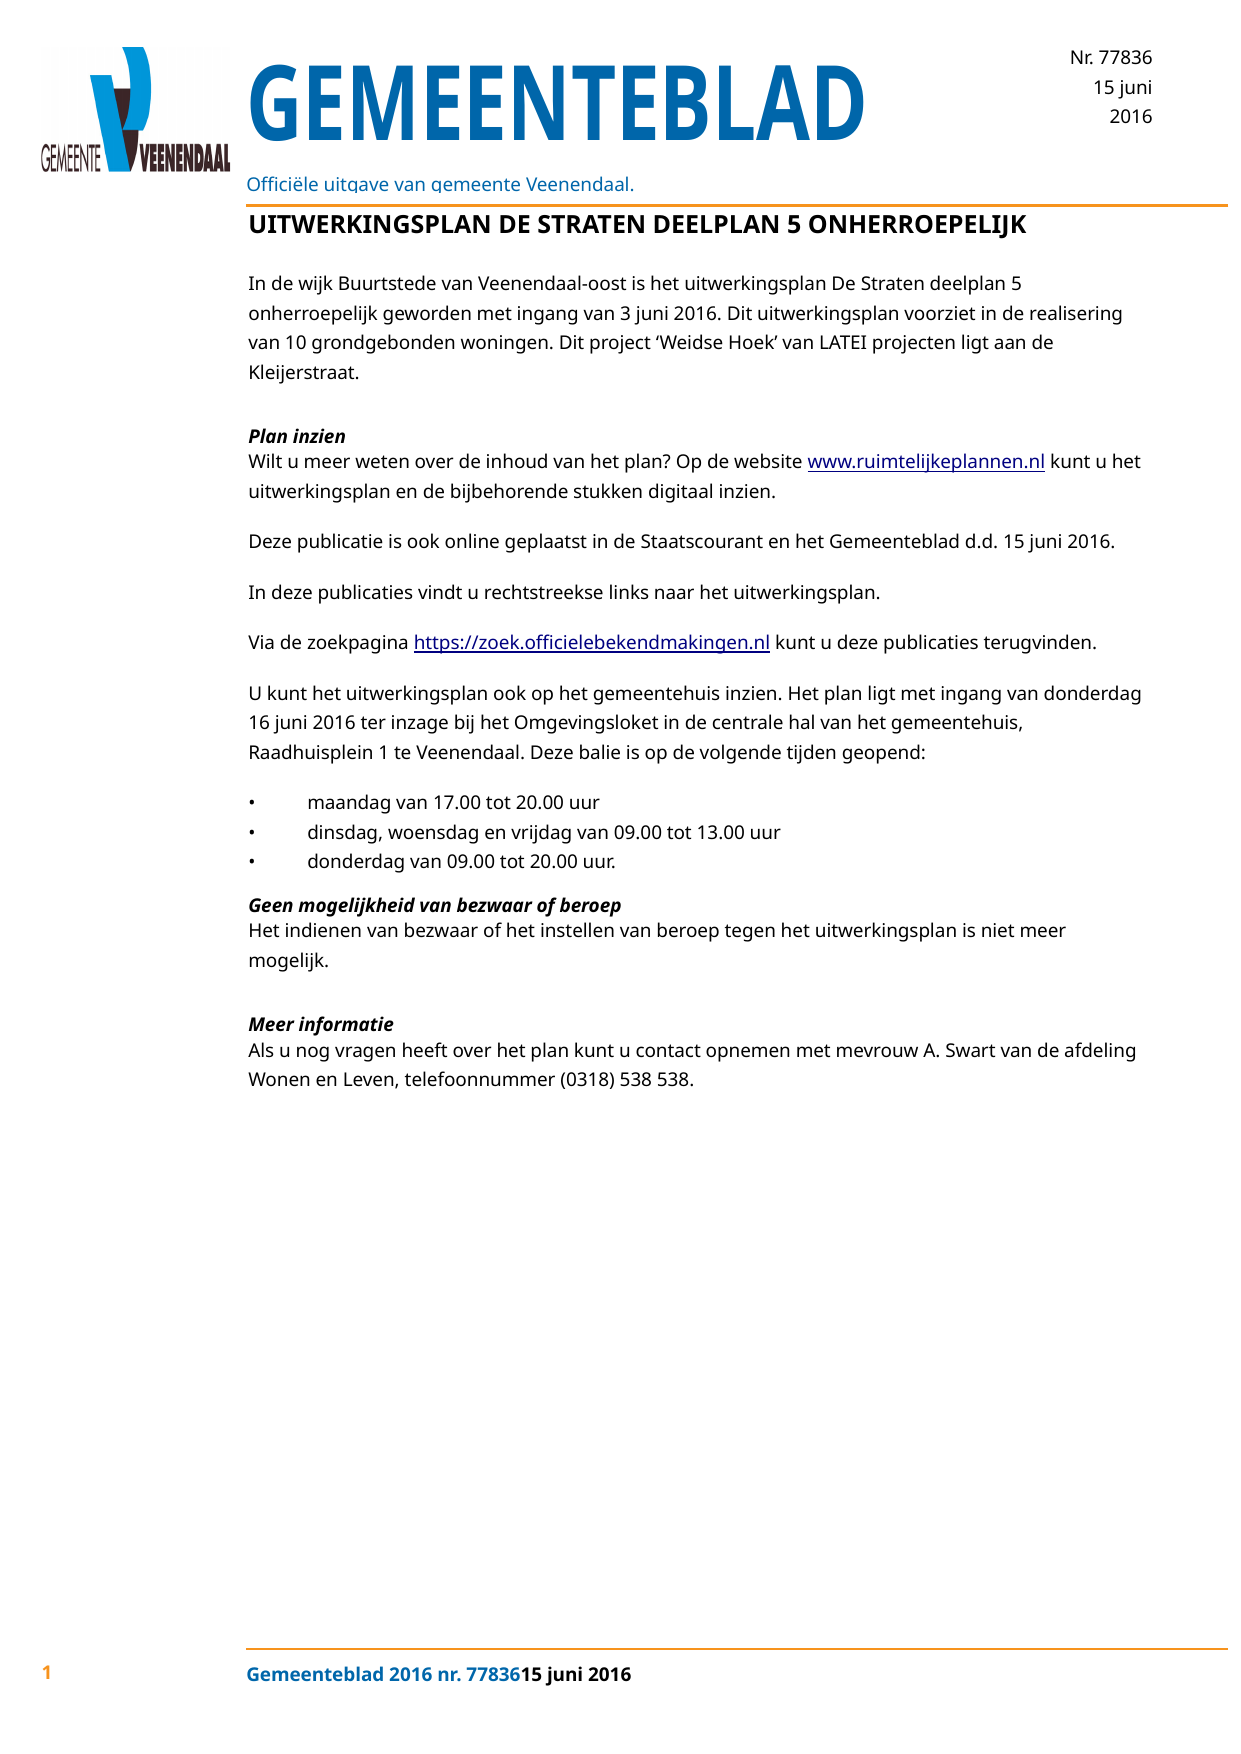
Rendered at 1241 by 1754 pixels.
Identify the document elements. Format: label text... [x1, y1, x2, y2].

text Deze publicatie is ook online geplaatst in de Staatscourant en het Gemeenteblad d.d. 15 juni 2016. [248, 529, 1152, 554]
text Het indienen van bezwaar of het instellen van beroep tegen het uitwerkingsplan is niet meer mogelijk. [248, 918, 1152, 973]
text Via de zoekpagina https://zoek.officielebekendmakingen.nl kunt u deze publicaties terugvinden. [248, 629, 1152, 655]
list donderdag van 09.00 tot 20.00 uur. [248, 849, 1152, 874]
text U kunt het uitwerkingsplan ook op het gemeentehuis inzien. Het plan ligt met ingang van donderdag 16 juni 2016 ter inzage bij het Omgevingsloket in de centrale hal van het gemeentehuis, Raadhuisplein 1 te Veenendaal. Deze balie is op de volgende tijden geopend: [248, 680, 1152, 765]
text Wilt u meer weten over de inhoud van het plan? Op de website www.ruimtelijkeplannen.nl kunt u het uitwerkingsplan en de bijbehorende stukken digitaal inzien. [248, 449, 1152, 504]
picture [123, 47, 231, 172]
list dinsdag, woensdag en vrijdag van 09.00 tot 13.00 uur [248, 819, 1152, 845]
text Als u nog vragen heeft over het plan kunt u contact opnemen met mevrouw A. Swart van de afdeling Wonen en Leven, telefoonnummer (0318) 538 538. [248, 1037, 1152, 1092]
text Meer informatie [248, 1011, 1152, 1037]
picture [41, 47, 130, 172]
text In de wijk Buurtstede van Veenendaal-oost is het uitwerkingsplan De Straten deelplan 5 onherroepelijk geworden met ingang van 3 juni 2016. Dit uitwerkingsplan voorziet in de realisering van 10 grondgebonden woningen. Dit project ‘Weidse Hoek’ van LATEI projecten ligt aan de Kleijerstraat. [248, 270, 1152, 385]
text Plan inzien [248, 423, 1152, 449]
text In deze publicaties vindt u rechtstreekse links naar het uitwerkingsplan. [248, 579, 1152, 605]
list maandag van 17.00 tot 20.00 uur [248, 789, 1152, 815]
text UITWERKINGSPLAN DE STRATEN DEELPLAN 5 ONHERROEPELIJK [248, 207, 1152, 241]
text Geen mogelijkheid van bezwaar of beroep [248, 892, 1152, 918]
